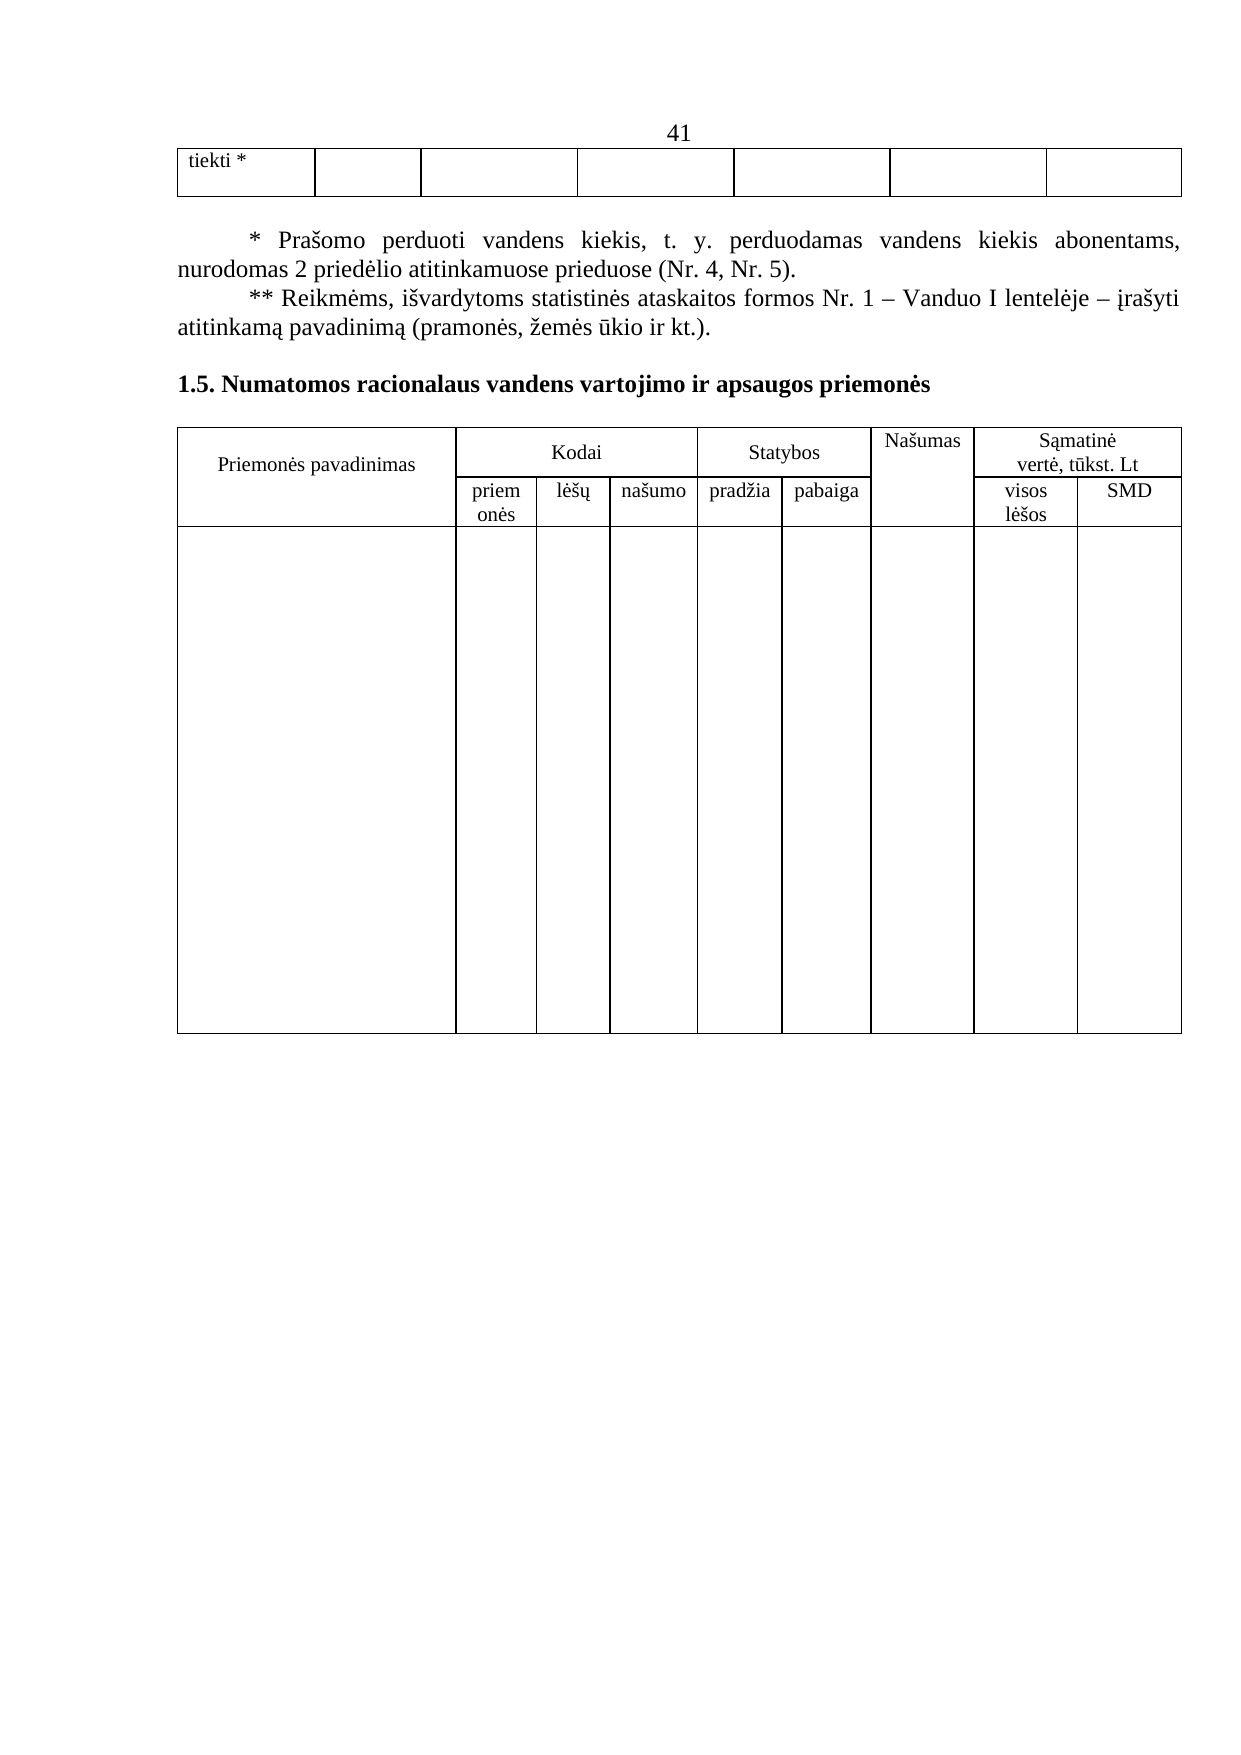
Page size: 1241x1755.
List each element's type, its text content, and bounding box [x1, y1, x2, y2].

table_header Kodai [457, 428, 697, 476]
table_cell lėšų [537, 478, 609, 526]
text * Prašomo perduoti vandens kiekis, t. y. perduodamas vandens kiekis abonentams, nurodomas 2 priedėlio atitinkamuose prieduose (Nr. 4, Nr. 5). [177, 226, 1181, 283]
table_cell [783, 527, 870, 1032]
table_cell [537, 527, 609, 1032]
text 1.5. Numatomos racionalaus vandens vartojimo ir apsaugos priemonės [177, 369, 1181, 398]
table_cell [891, 149, 1046, 196]
table_cell priemonės [457, 478, 536, 526]
table_cell [698, 527, 781, 1032]
table_cell [178, 527, 455, 1032]
table_cell [1078, 527, 1181, 1032]
table_cell [1047, 149, 1181, 196]
table_cell [457, 527, 536, 1032]
table_cell pradžia [698, 478, 781, 526]
table_cell SMD [1078, 478, 1181, 526]
table_cell [422, 149, 577, 196]
table_cell [735, 149, 889, 196]
table_header Statybos [698, 428, 870, 476]
table_cell [975, 527, 1077, 1032]
text ** Reikmėms, išvardytoms statistinės ataskaitos formos Nr. 1 – Vanduo I lentelėje – įrašyti atitinkamą pavadinimą (pramonės, žemės ūkio ir kt.). [177, 283, 1181, 341]
table_cell [611, 527, 697, 1032]
table_header Priemonės pavadinimas [178, 428, 455, 526]
table_cell [872, 527, 973, 1032]
table_cell pabaiga [783, 478, 870, 526]
table_header Sąmatinė vertė, tūkst. Lt [975, 428, 1181, 476]
table_cell [316, 149, 420, 196]
table_cell visos lėšos [975, 478, 1077, 526]
table_cell tiekti * [178, 149, 314, 196]
table_cell [578, 149, 733, 196]
table_cell našumo [611, 478, 697, 526]
table_header Našumas [872, 428, 973, 526]
